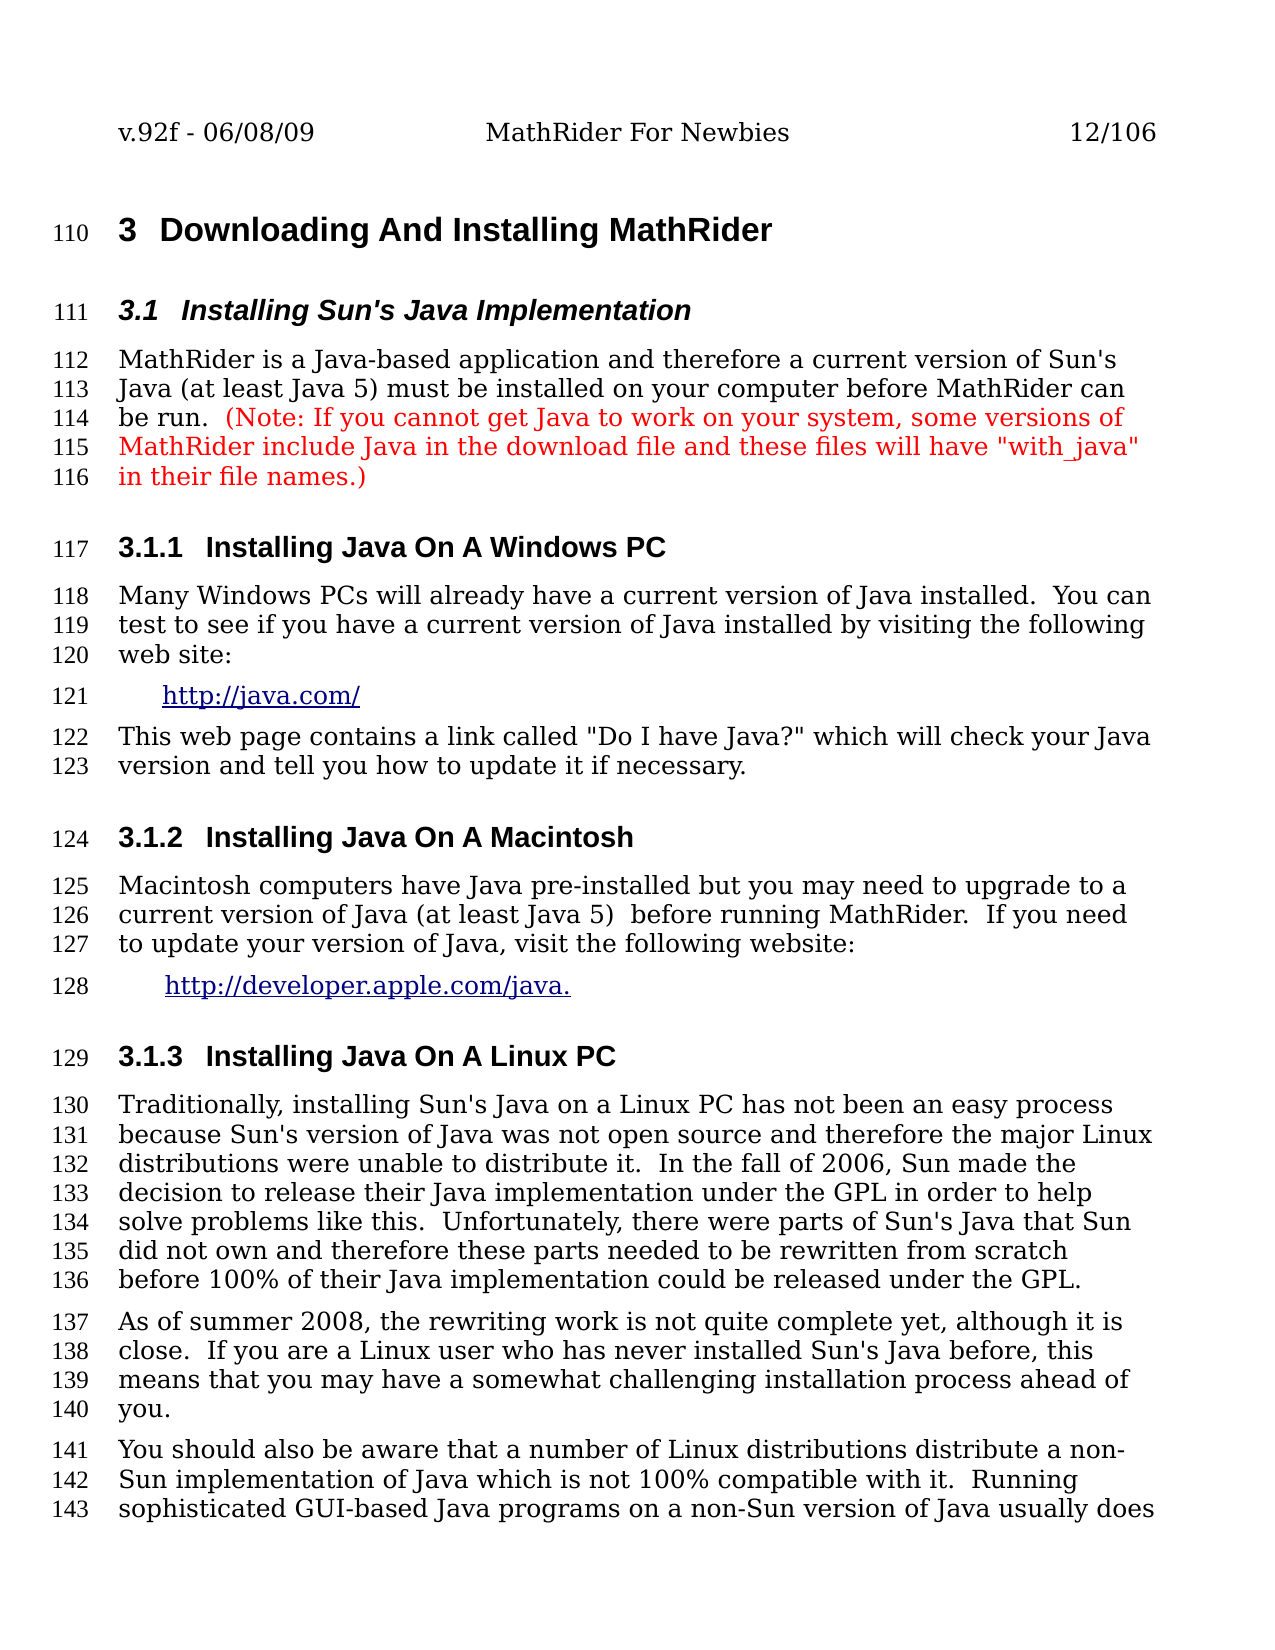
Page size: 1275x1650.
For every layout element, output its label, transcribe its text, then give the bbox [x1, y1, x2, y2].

subtitle Installing Java On A Linux PC [118, 1039, 1157, 1073]
text As of summer 2008, the rewriting work is not quite complete yet, although it is close. If you are a Linux user who has never installed Sun's Java before, this means that you may have a somewhat challenging installation process ahead of you. [118, 1307, 1157, 1423]
text http://java.com/ [162, 681, 1157, 710]
text Macintosh computers have Java pre-installed but you may need to upgrade to a current version of Java (at least Java 5) before running MathRider. If you need to update your version of Java, visit the following website: [118, 871, 1157, 959]
text You should also be aware that a number of Linux distributions distribute a non-Sun implementation of Java which is not 100% compatible with it. Running sophisticated GUI-based Java programs on a non-Sun version of Java usually does [118, 1436, 1157, 1523]
text Traditionally, installing Sun's Java on a Linux PC has not been an easy process because Sun's version of Java was not open source and therefore the major Linux distributions were unable to distribute it. In the fall of 2006, Sun made the decision to release their Java implementation under the GPL in order to help solve problems like this. Unfortunately, there were parts of Sun's Java that Sun did not own and therefore these parts needed to be rewritten from scratch before 100% of their Java implementation could be released under the GPL. [118, 1091, 1157, 1295]
text http://developer.apple.com/java. [164, 971, 1157, 1000]
subtitle Installing Sun's Java Implementation [118, 293, 1157, 327]
subtitle Installing Java On A Windows PC [118, 530, 1157, 563]
subtitle Downloading And Installing MathRider [118, 210, 1157, 248]
text This web page contains a link called "Do I have Java?" which will check your Java version and tell you how to update it if necessary. [118, 722, 1157, 781]
text Many Windows PCs will already have a current version of Java installed. You can test to see if you have a current version of Java installed by visiting the following web site: [118, 581, 1157, 669]
text MathRider is a Java-based application and therefore a current version of Sun's Java (at least Java 5) must be installed on your computer before MathRider can be run. (Note: If you cannot get Java to work on your system, some versions of MathRider include Java in the download file and these files will have "with_java" in their file names.) [118, 345, 1157, 491]
subtitle Installing Java On A Macintosh [118, 820, 1157, 853]
